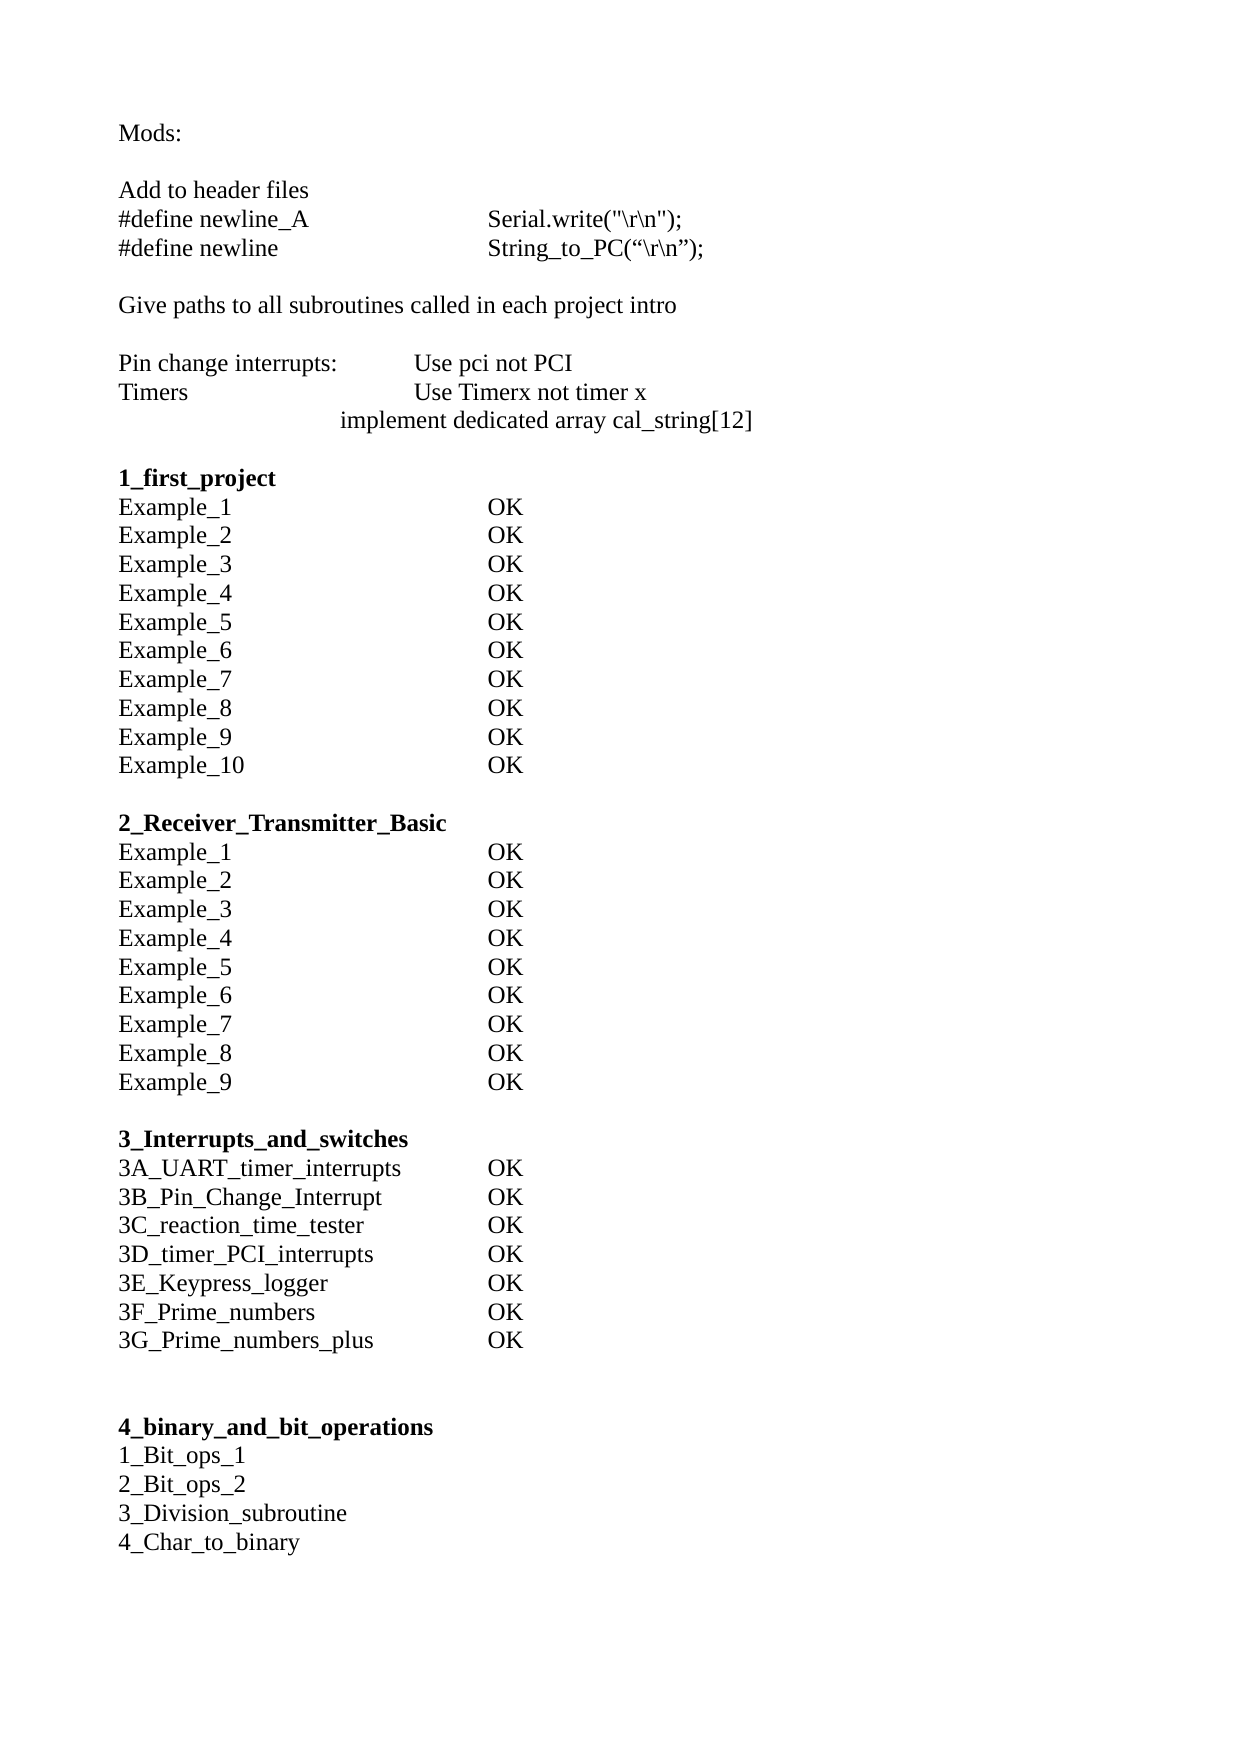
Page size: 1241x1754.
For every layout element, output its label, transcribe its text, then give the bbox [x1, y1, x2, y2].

text 3E_Keypress_logger OK [118, 1268, 1122, 1297]
text 3G_Prime_numbers_plus OK [118, 1326, 1122, 1354]
text Example_2 OK [118, 866, 1122, 894]
text 3_Interrupts_and_switches [118, 1124, 1122, 1153]
text 3D_timer_PCI_interrupts OK [118, 1239, 1122, 1268]
text Example_3 OK [118, 894, 1122, 923]
text #define newline String_to_PC(“\r\n”); [118, 233, 1122, 262]
text Example_3 OK [118, 549, 1122, 578]
text 4_Char_to_binary [118, 1527, 1122, 1556]
text Timers Use Timerx not timer x [118, 377, 1122, 406]
text Give paths to all subroutines called in each project intro [118, 291, 1122, 319]
text Example_8 OK [118, 1038, 1122, 1067]
text Example_9 OK [118, 1067, 1122, 1096]
text Example_1 OK [118, 492, 1122, 521]
text Example_5 OK [118, 607, 1122, 636]
text Example_1 OK [118, 837, 1122, 866]
text Example_4 OK [118, 578, 1122, 607]
text 4_binary_and_bit_operations [118, 1412, 1122, 1441]
text Example_8 OK [118, 693, 1122, 722]
text #define newline_A Serial.write("\r\n"); [118, 204, 1122, 233]
text Example_7 OK [118, 1009, 1122, 1038]
text Example_9 OK [118, 722, 1122, 751]
text 3C_reaction_time_tester OK [118, 1211, 1122, 1239]
text Mods: [118, 118, 1122, 147]
text Example_6 OK [118, 636, 1122, 664]
text Pin change interrupts: Use pci not PCI [118, 348, 1122, 377]
text 3A_UART_timer_interrupts OK [118, 1153, 1122, 1182]
text 1_Bit_ops_1 [118, 1441, 1122, 1469]
text 3B_Pin_Change_Interrupt OK [118, 1182, 1122, 1211]
text 2_Bit_ops_2 [118, 1469, 1122, 1498]
text 2_Receiver_Transmitter_Basic [118, 808, 1122, 837]
text Example_6 OK [118, 981, 1122, 1009]
text Add to header files [118, 176, 1122, 204]
text Example_10 OK [118, 751, 1122, 779]
text Example_7 OK [118, 664, 1122, 693]
text Example_4 OK [118, 923, 1122, 952]
text Example_5 OK [118, 952, 1122, 981]
text 3_Division_subroutine [118, 1498, 1122, 1527]
text 1_first_project [118, 463, 1122, 492]
text 3F_Prime_numbers OK [118, 1297, 1122, 1326]
text implement dedicated array cal_string[12] [118, 406, 1122, 434]
text Example_2 OK [118, 521, 1122, 549]
